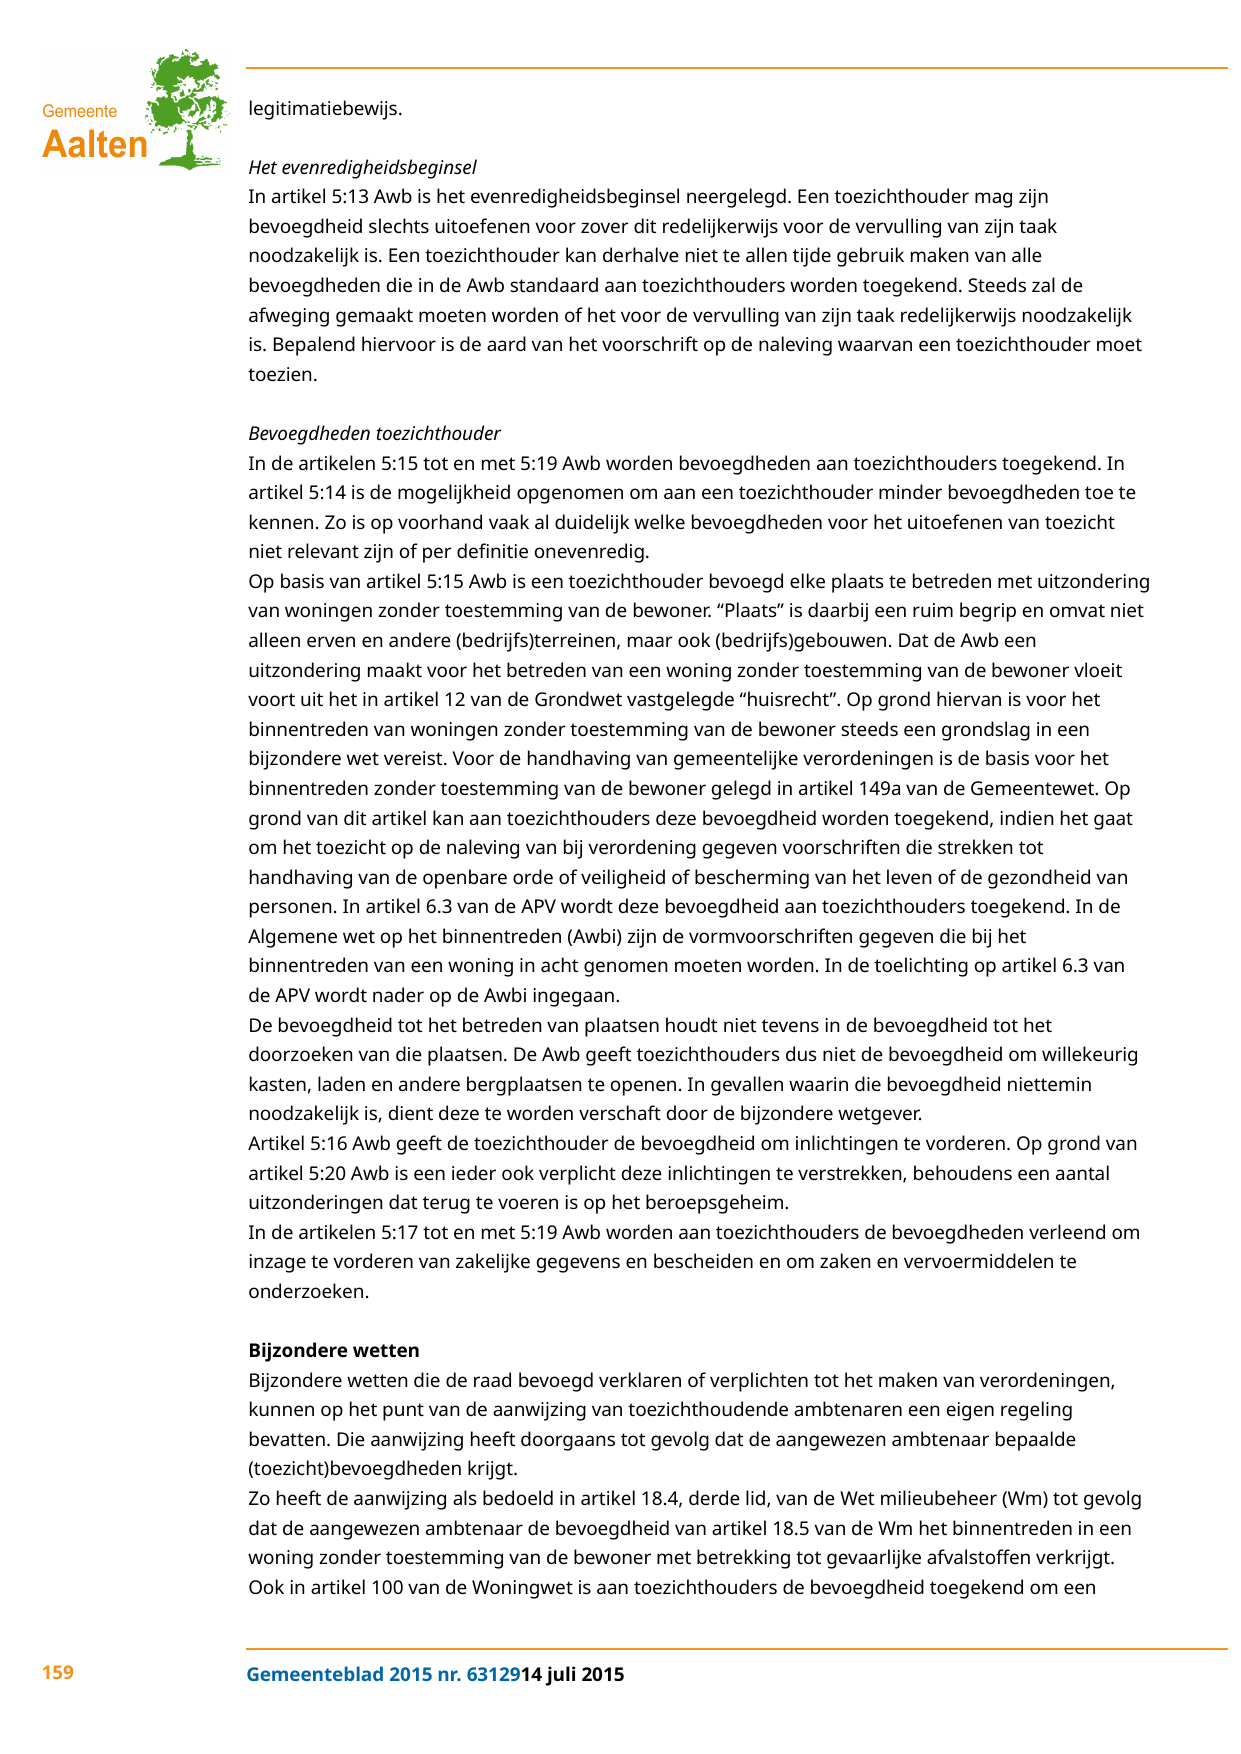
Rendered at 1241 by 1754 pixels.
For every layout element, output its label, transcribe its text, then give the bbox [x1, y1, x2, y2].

text Ook in artikel 100 van de Woningwet is aan toezichthouders de bevoegdheid toegekend om een [248, 1574, 1152, 1600]
text Artikel 5:16 Awb geeft de toezichthouder de bevoegdheid om inlichtingen te vorderen. Op grond van artikel 5:20 Awb is een ieder ook verplicht deze inlichtingen te verstrekken, behoudens een aantal uitzonderingen dat terug te voeren is op het beroepsgeheim. [248, 1130, 1152, 1215]
text Het evenredigheidsbeginsel [248, 154, 1152, 180]
text Bevoegdheden toezichthouder [248, 420, 1152, 446]
text Bijzondere wetten [248, 1337, 1152, 1363]
text Op basis van artikel 5:15 Awb is een toezichthouder bevoegd elke plaats te betreden met uitzondering van woningen zonder toestemming van de bewoner. “Plaats” is daarbij een ruim begrip en omvat niet alleen erven en andere (bedrijfs)terreinen, maar ook (bedrijfs)gebouwen. Dat de Awb een uitzondering maakt voor het betreden van een woning zonder toestemming van de bewoner vloeit voort uit het in artikel 12 van de Grondwet vastgelegde “huisrecht”. Op grond hiervan is voor het binnentreden van woningen zonder toestemming van de bewoner steeds een grondslag in een bijzondere wet vereist. Voor de handhaving van gemeentelijke verordeningen is de basis voor het binnentreden zonder toestemming van de bewoner gelegd in artikel 149a van de Gemeentewet. Op grond van dit artikel kan aan toezichthouders deze bevoegdheid worden toegekend, indien het gaat om het toezicht op de naleving van bij verordening gegeven voorschriften die strekken tot handhaving van de openbare orde of veiligheid of bescherming van het leven of de gezondheid van personen. In artikel 6.3 van de APV wordt deze bevoegdheid aan toezichthouders toegekend. In de Algemene wet op het binnentreden (Awbi) zijn de vormvoorschriften gegeven die bij het binnentreden van een woning in acht genomen moeten worden. In de toelichting op artikel 6.3 van de APV wordt nader op de Awbi ingegaan. [248, 568, 1152, 1008]
text De bevoegdheid tot het betreden van plaatsen houdt niet tevens in de bevoegdheid tot het doorzoeken van die plaatsen. De Awb geeft toezichthouders dus niet de bevoegdheid om willekeurig kasten, laden en andere bergplaatsen te openen. In gevallen waarin die bevoegdheid niettemin noodzakelijk is, dient deze te worden verschaft door de bijzondere wetgever. [248, 1012, 1152, 1126]
text In artikel 5:13 Awb is het evenredigheidsbeginsel neergelegd. Een toezichthouder mag zijn bevoegdheid slechts uitoefenen voor zover dit redelijkerwijs voor de vervulling van zijn taak noodzakelijk is. Een toezichthouder kan derhalve niet te allen tijde gebruik maken van alle bevoegdheden die in de Awb standaard aan toezichthouders worden toegekend. Steeds zal de afweging gemaakt moeten worden of het voor de vervulling van zijn taak redelijkerwijs noodzakelijk is. Bepalend hiervoor is de aard van het voorschrift op de naleving waarvan een toezichthouder moet toezien. [248, 183, 1152, 387]
text In de artikelen 5:15 tot en met 5:19 Awb worden bevoegdheden aan toezichthouders toegekend. In artikel 5:14 is de mogelijkheid opgenomen om aan een toezichthouder minder bevoegdheden toe te kennen. Zo is op voorhand vaak al duidelijk welke bevoegdheden voor het uitoefenen van toezicht niet relevant zijn of per definitie onevenredig. [248, 450, 1152, 564]
text Bijzondere wetten die de raad bevoegd verklaren of verplichten tot het maken van verordeningen, kunnen op het punt van de aanwijzing van toezichthoudende ambtenaren een eigen regeling bevatten. Die aanwijzing heeft doorgaans tot gevolg dat de aangewezen ambtenaar bepaalde (toezicht)bevoegdheden krijgt. [248, 1367, 1152, 1481]
text In de artikelen 5:17 tot en met 5:19 Awb worden aan toezichthouders de bevoegdheden verleend om inzage te vorderen van zakelijke gegevens en bescheiden en om zaken en vervoermiddelen te onderzoeken. [248, 1219, 1152, 1304]
text legitimatiebewijs. [248, 95, 1152, 121]
text Zo heeft de aanwijzing als bedoeld in artikel 18.4, derde lid, van de Wet milieubeheer (Wm) tot gevolg dat de aangewezen ambtenaar de bevoegdheid van artikel 18.5 van de Wm het binnentreden in een woning zonder toestemming van de bewoner met betrekking tot gevaarlijke afvalstoffen verkrijgt. [248, 1485, 1152, 1570]
picture [41, 47, 231, 172]
